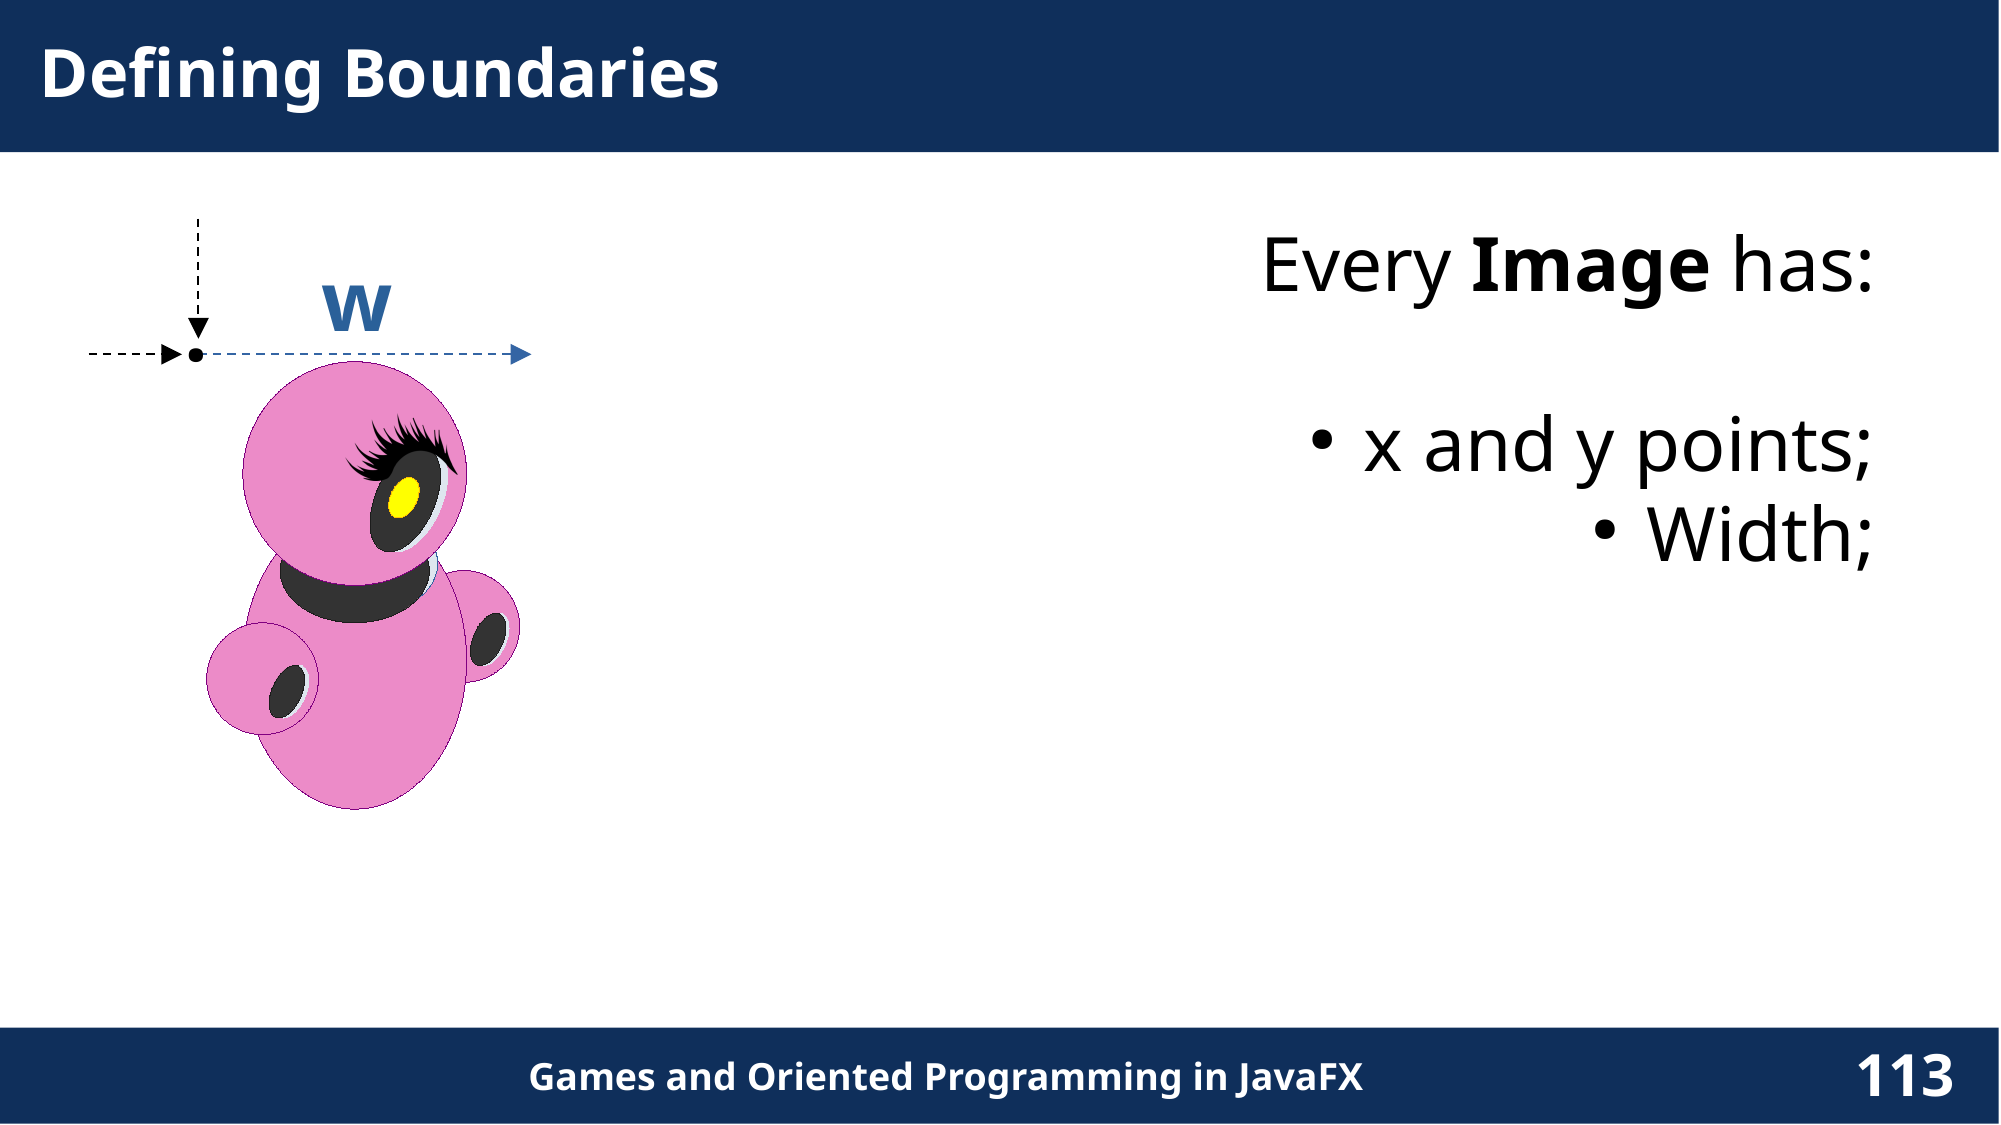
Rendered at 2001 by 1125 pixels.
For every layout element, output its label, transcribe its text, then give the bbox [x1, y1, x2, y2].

text_box Every Image has: x and y points; Width; [826, 208, 1890, 854]
text_box [206, 361, 520, 810]
text_box Defining Boundaries [25, 23, 1999, 119]
picture [345, 413, 463, 481]
text_box w [224, 241, 491, 356]
text_box . [154, 270, 238, 386]
